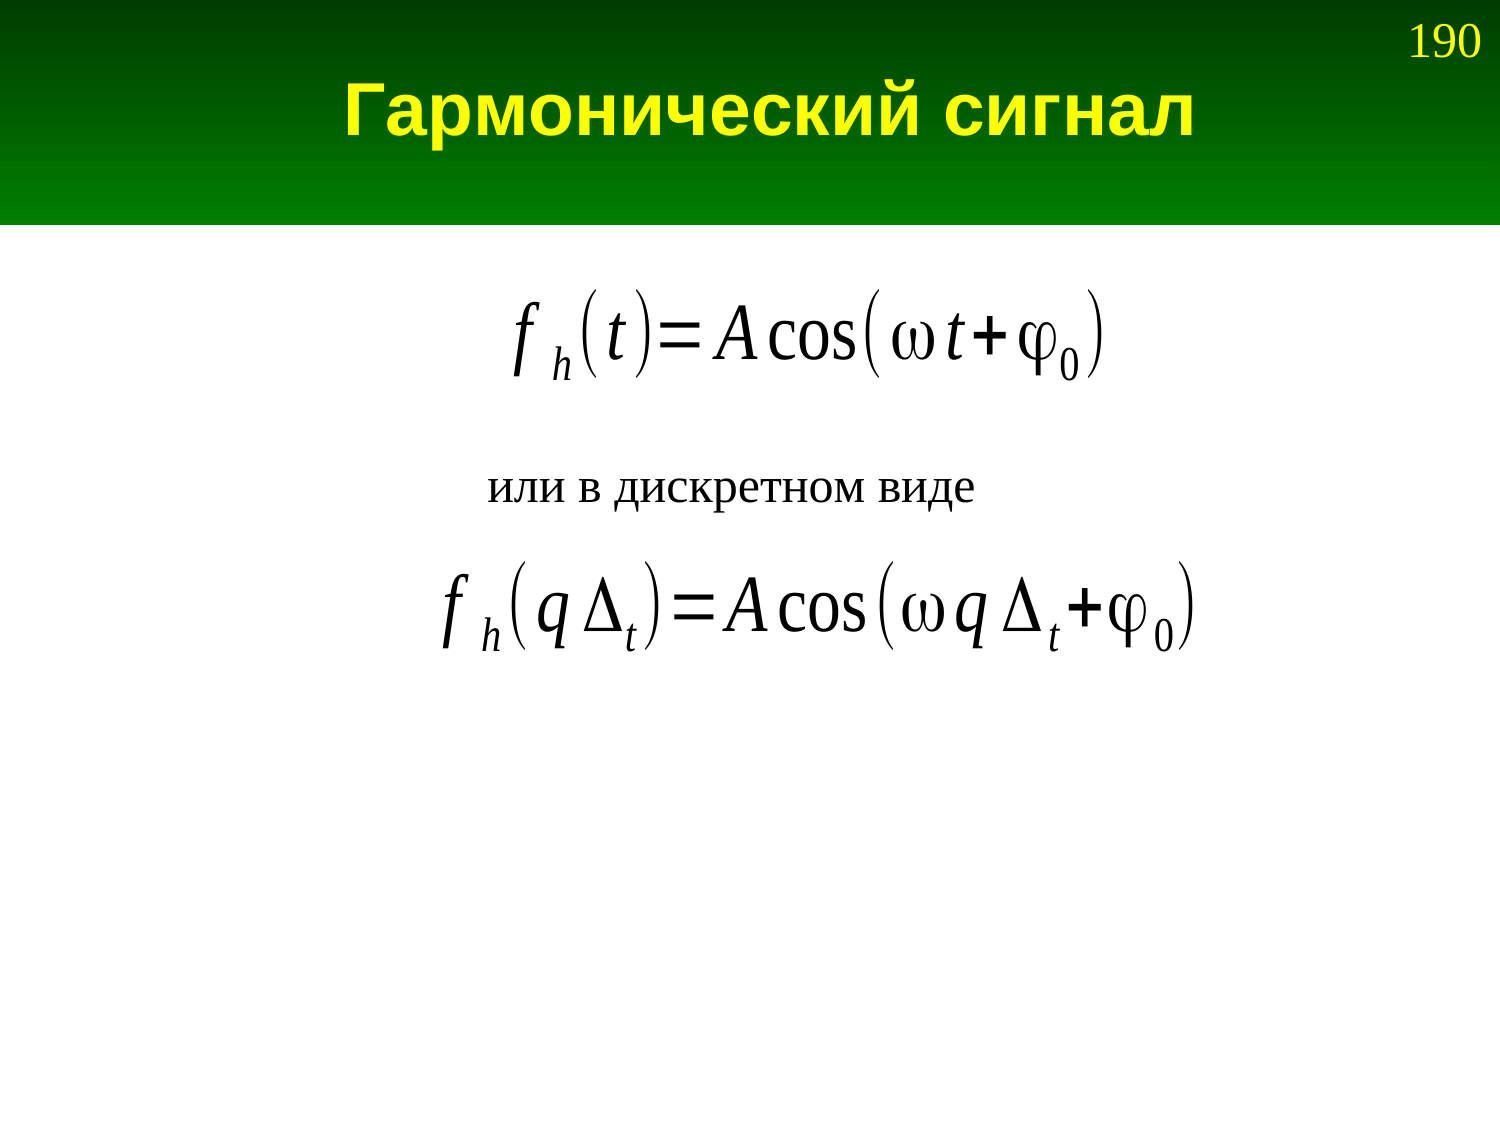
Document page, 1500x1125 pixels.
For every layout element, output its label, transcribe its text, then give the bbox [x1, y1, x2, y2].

chart [413, 555, 1215, 661]
text_box или в дискретном виде [472, 444, 990, 520]
chart [484, 283, 1123, 389]
title Гармонический сигнал [100, 7, 1441, 204]
